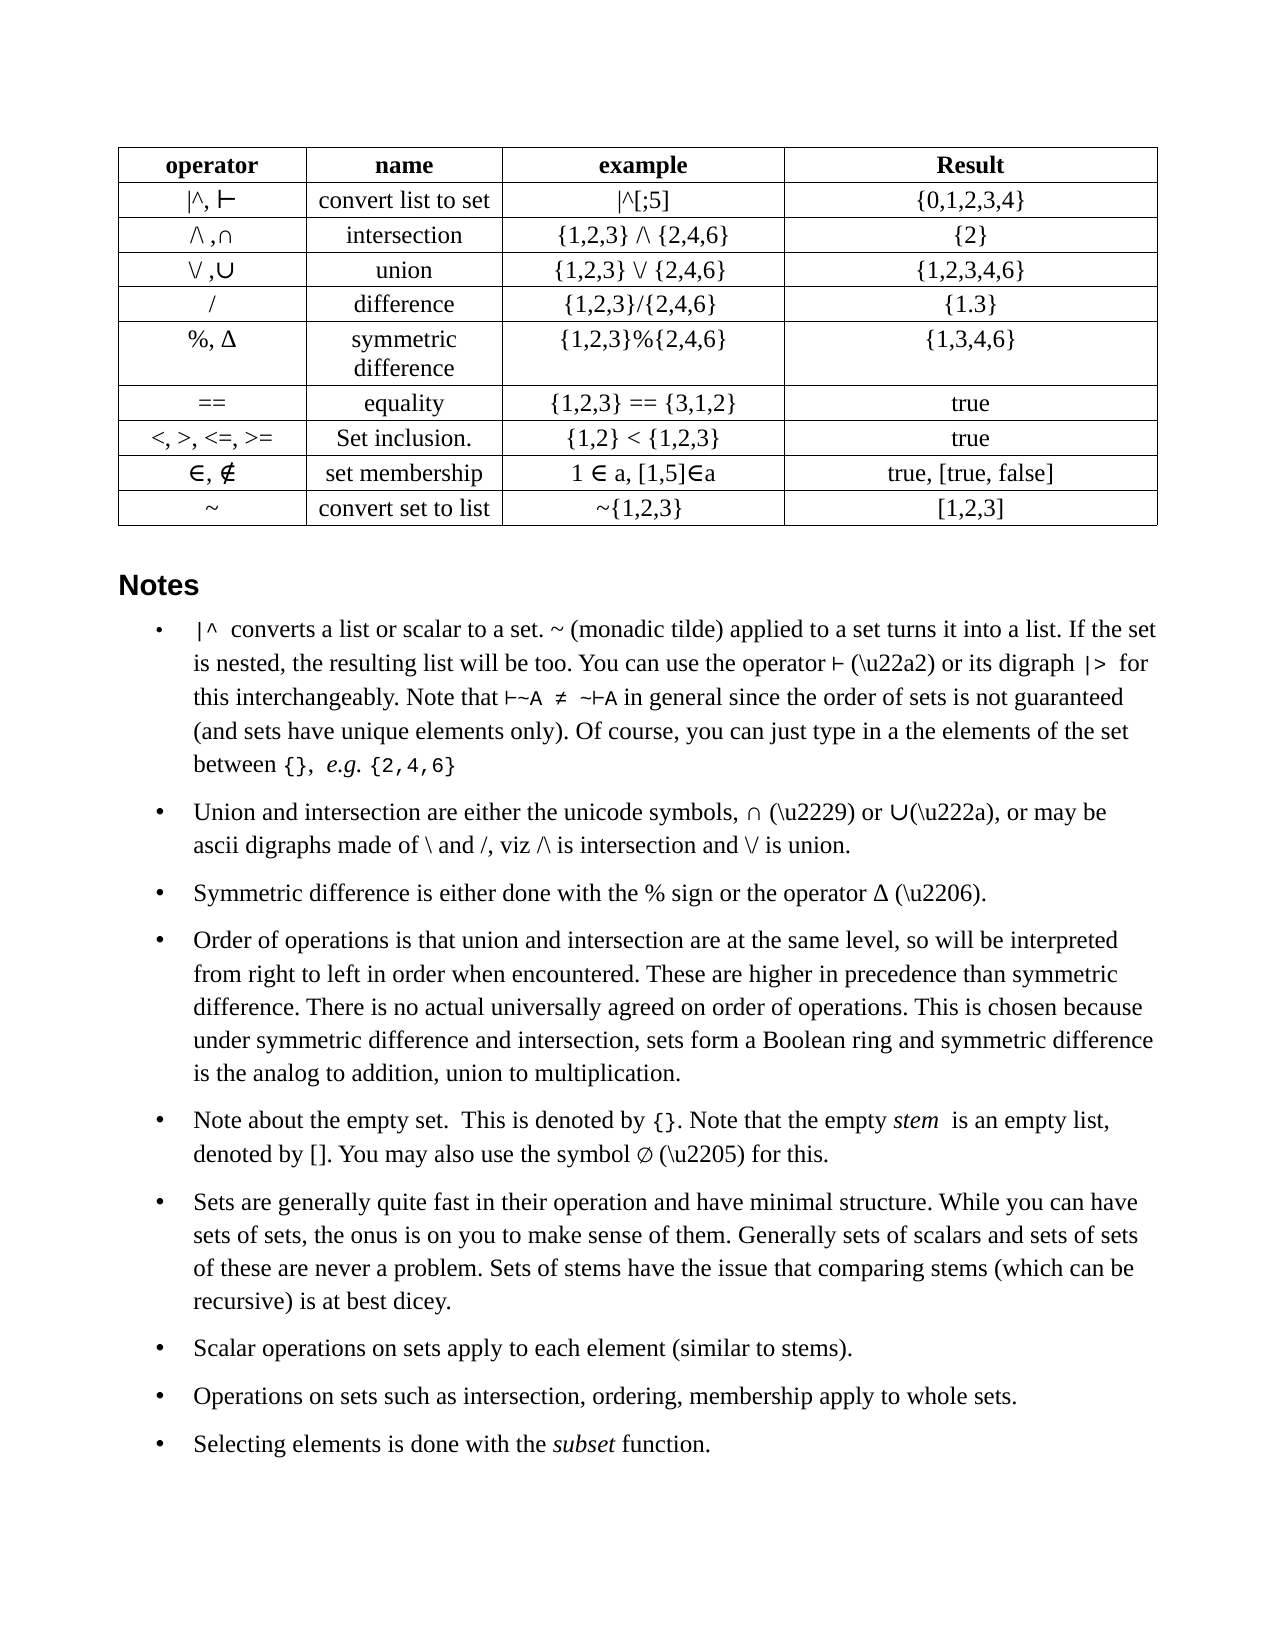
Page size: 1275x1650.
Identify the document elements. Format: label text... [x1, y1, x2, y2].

table_cell true [785, 421, 1157, 455]
list Note about the empty set. This is denoted by {}. Note that the empty stem is an empty list, denoted by []. You may also use the symbol ∅ (\u2205) for this. [156, 1105, 1157, 1168]
table_cell intersection [307, 218, 502, 252]
list Selecting elements is done with the subset function. [156, 1429, 1157, 1457]
table_cell {1,2,3,4,6} [785, 253, 1157, 286]
table_cell {1,2,3}%{2,4,6} [503, 322, 784, 385]
table_cell {1,2,3} \/ {2,4,6} [503, 253, 784, 286]
table_cell ~ [119, 491, 306, 524]
table_cell |^[;5] [503, 183, 784, 217]
table_cell convert list to set [307, 183, 502, 217]
table_cell {1.3} [785, 287, 1157, 321]
list Order of operations is that union and intersection are at the same level, so will be interpreted from right to left in order when encountered. These are higher in precedence than symmetric difference. There is no actual universally agreed on order of operations. This is chosen because under symmetric difference and intersection, sets form a Boolean ring and symmetric difference is the analog to addition, union to multiplication. [156, 926, 1157, 1086]
table_cell %, ∆ [119, 322, 306, 385]
table_cell |^, ⊢ [119, 183, 306, 217]
table_cell {1,2,3}/{2,4,6} [503, 287, 784, 321]
list Scalar operations on sets apply to each element (similar to stems). [156, 1333, 1157, 1362]
list Operations on sets such as intersection, ordering, membership apply to whole sets. [156, 1381, 1157, 1410]
table_cell {2} [785, 218, 1157, 252]
table_cell ∈, ∉ [119, 456, 306, 490]
table_cell == [119, 386, 306, 420]
table_cell true [785, 386, 1157, 420]
list Union and intersection are either the unicode symbols, ∩ (\u2229) or ∪(\u222a), or may be ascii digraphs made of \ and /, viz /\ is intersection and \/ is union. [156, 797, 1157, 859]
table_cell 1 ∈ a, [1,5]∈a [503, 456, 784, 490]
table_cell Set inclusion. [307, 421, 502, 455]
table_cell \/ ,∪ [119, 253, 306, 286]
table_cell convert set to list [307, 491, 502, 524]
table_cell equality [307, 386, 502, 420]
list Symmetric difference is either done with the % sign or the operator ∆ (\u2206). [156, 878, 1157, 907]
table_cell symmetric difference [307, 322, 502, 385]
table_header name [307, 148, 502, 182]
table_cell {1,2,3} == {3,1,2} [503, 386, 784, 420]
table_cell {1,2,3} /\ {2,4,6} [503, 218, 784, 252]
table_cell {0,1,2,3,4} [785, 183, 1157, 217]
table_cell <, >, <=, >= [119, 421, 306, 455]
table_cell {1,3,4,6} [785, 322, 1157, 385]
table_cell union [307, 253, 502, 286]
table_cell difference [307, 287, 502, 321]
table_header example [503, 148, 784, 182]
table_cell {1,2} < {1,2,3} [503, 421, 784, 455]
table_cell / [119, 287, 306, 321]
subtitle Notes [118, 568, 1157, 602]
table_cell /\ ,∩ [119, 218, 306, 252]
table_cell [1,2,3] [785, 491, 1157, 524]
table_header Result [785, 148, 1157, 182]
table_cell ~{1,2,3} [503, 491, 784, 524]
table_cell true, [true, false] [785, 456, 1157, 490]
table_cell set membership [307, 456, 502, 490]
list Sets are generally quite fast in their operation and have minimal structure. While you can have sets of sets, the onus is on you to make sense of them. Generally sets of scalars and sets of sets of these are never a problem. Sets of stems have the issue that comparing stems (which can be recursive) is at best dicey. [156, 1187, 1157, 1314]
list |^ converts a list or scalar to a set. ~ (monadic tilde) applied to a set turns it into a list. If the set is nested, the resulting list will be too. You can use the operator ⊢ (\u22a2) or its digraph |> for this interchangeably. Note that ⊢~A ≠ ~⊢A in general since the order of sets is not guaranteed (and sets have unique elements only). Of course, you can just type in a the elements of the set between {}, e.g. {2,4,6} [156, 614, 1157, 778]
table_header operator [119, 148, 306, 182]
